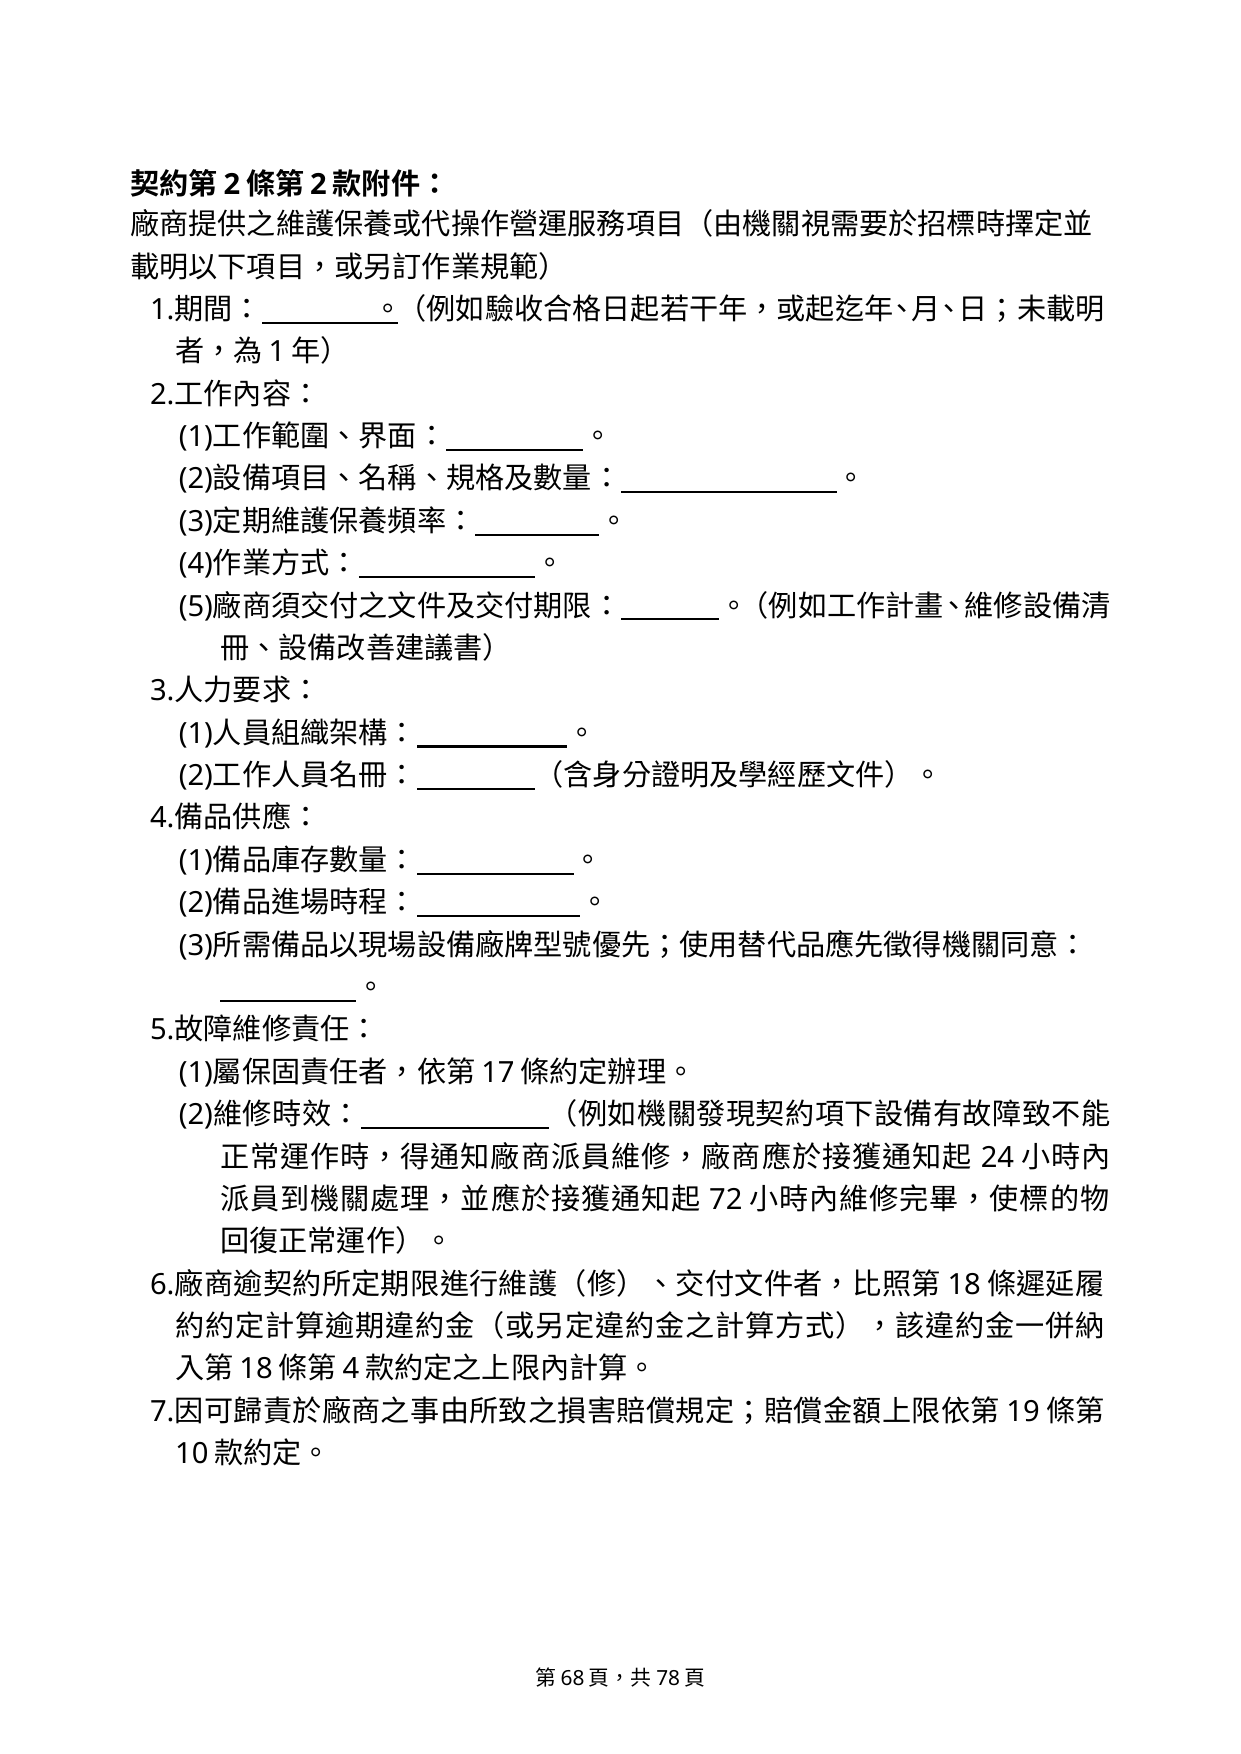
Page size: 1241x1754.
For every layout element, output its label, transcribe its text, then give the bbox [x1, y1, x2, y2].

text 7.因可歸責於廠商之事由所致之損害賠償規定；賠償金額上限依第19條第10款約定。 [150, 1387, 1104, 1472]
text (5)廠商須交付之文件及交付期限： 。（例如工作計畫、維修設備清冊、設備改善建議書） [178, 582, 1110, 667]
text 6.廠商逾契約所定期限進行維護（修）、交付文件者，比照第18條遲延履約約定計算逾期違約金（或另定違約金之計算方式），該違約金一併納入第18條第4款約定之上限內計算。 [150, 1260, 1104, 1387]
text 3.人力要求： [150, 667, 1104, 709]
text 1.期間： 。（例如驗收合格日起若干年，或起迄年、月、日；未載明者，為1年） [150, 285, 1104, 370]
text 。 [220, 964, 1110, 1006]
text (2)工作人員名冊： （含身分證明及學經歷文件）。 [178, 752, 1110, 794]
text (3)所需備品以現場設備廠牌型號優先；使用替代品應先徵得機關同意： [178, 921, 1110, 964]
text (2)設備項目、名稱、規格及數量： 。 [178, 455, 1110, 497]
text (1)工作範圍、界面： 。 [178, 413, 1110, 455]
subtitle 契約第2條第2款附件： [130, 169, 1110, 201]
text (1)屬保固責任者，依第17條約定辦理。 [178, 1048, 1110, 1091]
text 廠商提供之維護保養或代操作營運服務項目（由機關視需要於招標時擇定並載明以下項目，或另訂作業規範） [130, 201, 1110, 285]
text 2.工作內容： [150, 370, 1104, 413]
text 5.故障維修責任： [150, 1006, 1104, 1048]
text (3)定期維護保養頻率： 。 [178, 497, 1110, 540]
text (2)備品進場時程： 。 [178, 879, 1110, 921]
text (4)作業方式： 。 [178, 540, 1110, 582]
text (1)人員組織架構： 。 [178, 709, 1110, 752]
text 4.備品供應： [150, 794, 1104, 836]
text (2)維修時效： （例如機關發現契約項下設備有故障致不能正常運作時，得通知廠商派員維修，廠商應於接獲通知起24小時內派員到機關處理，並應於接獲通知起72小時內維修完畢，使標的物回復正常運作）。 [178, 1091, 1110, 1260]
text (1)備品庫存數量： 。 [178, 836, 1110, 879]
